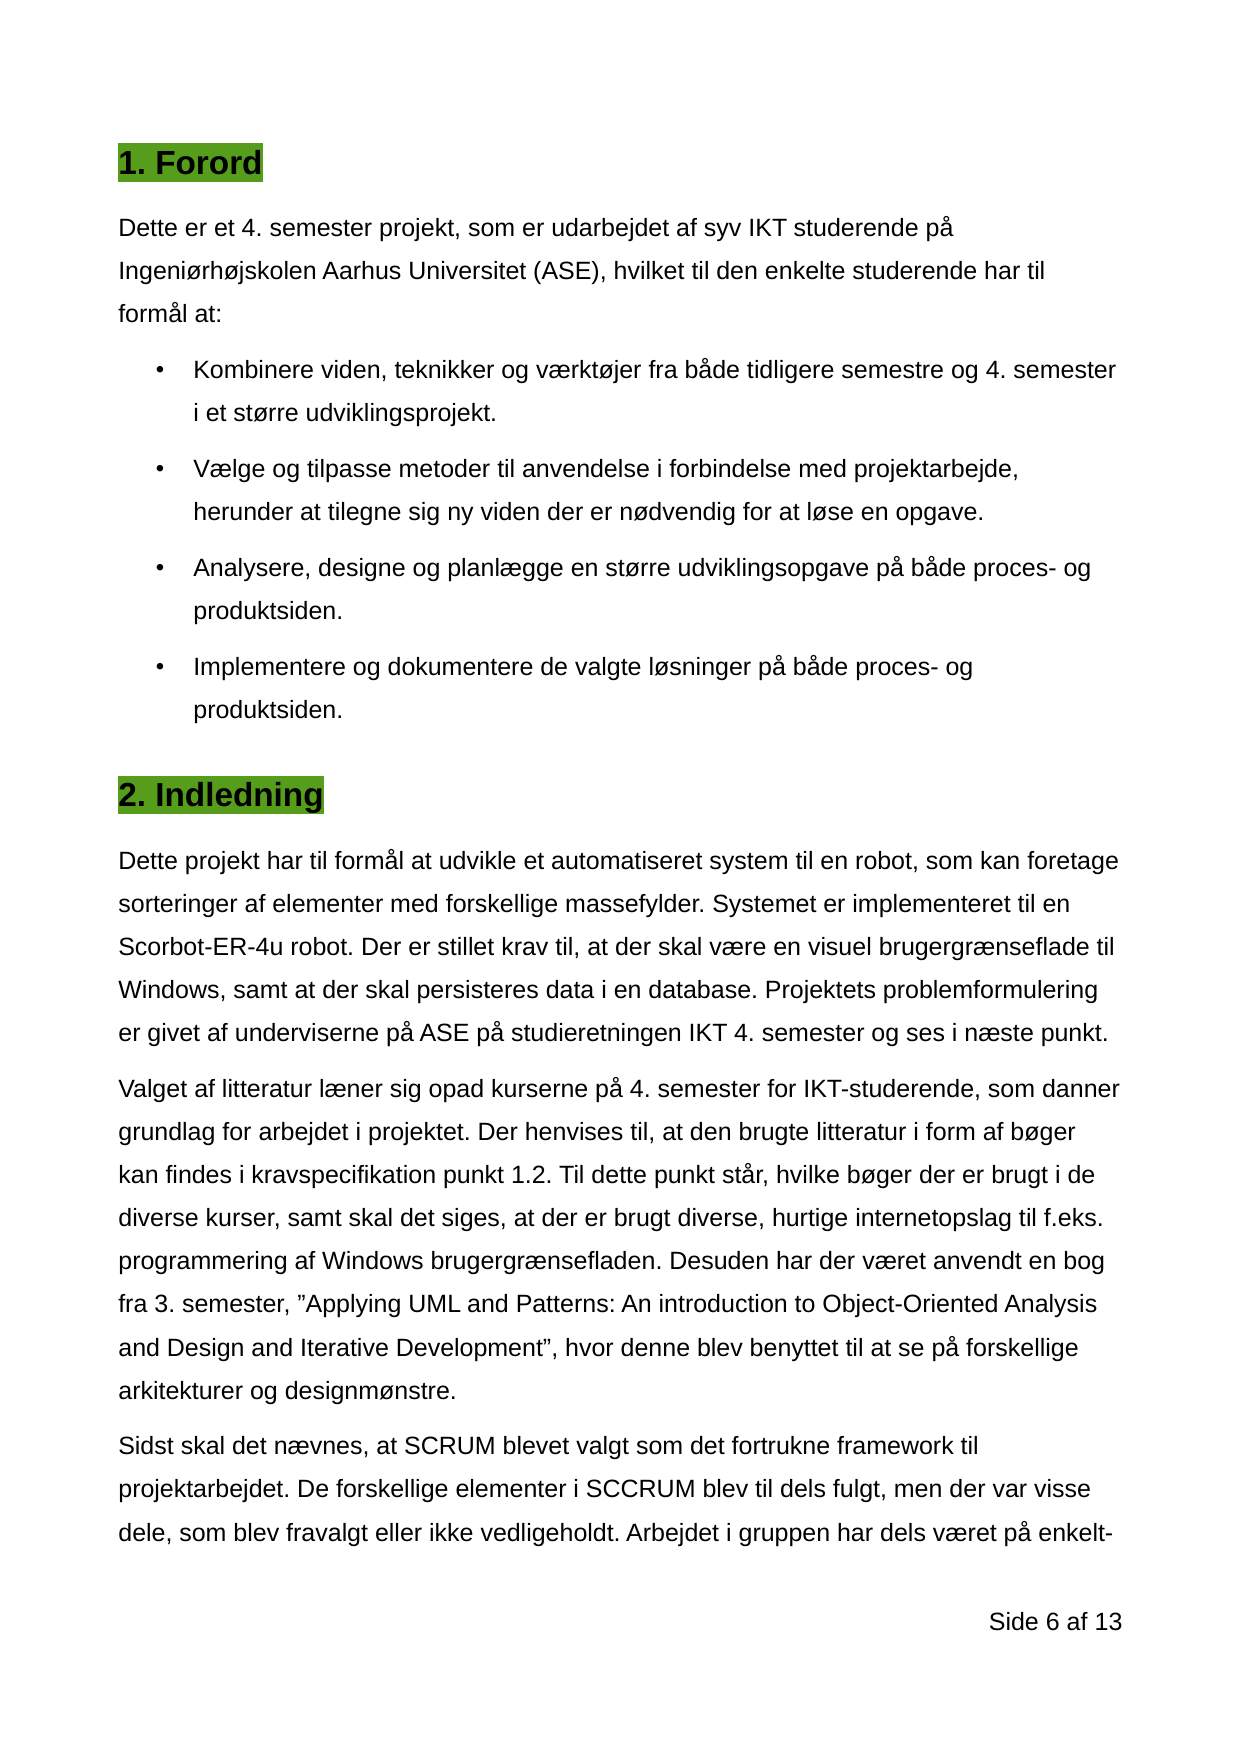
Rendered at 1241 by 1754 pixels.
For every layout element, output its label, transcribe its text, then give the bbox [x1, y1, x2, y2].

list Analysere, designe og planlægge en større udviklingsopgave på både proces- og produktsiden. [156, 553, 1122, 625]
list Kombinere viden, teknikker og værktøjer fra både tidligere semestre og 4. semester i et større udviklingsprojekt. [156, 355, 1122, 427]
list Vælge og tilpasse metoder til anvendelse i forbindelse med projektarbejde, herunder at tilegne sig ny viden der er nødvendig for at løse en opgave. [156, 454, 1122, 526]
text Sidst skal det nævnes, at SCRUM blevet valgt som det fortrukne framework til projektarbejdet. De forskellige elementer i SCCRUM blev til dels fulgt, men der var visse dele, som blev fravalgt eller ikke vedligeholdt. Arbejdet i gruppen har dels været på enkelt- [118, 1431, 1122, 1546]
text Valget af litteratur læner sig opad kurserne på 4. semester for IKT-studerende, som danner grundlag for arbejdet i projektet. Der henvises til, at den brugte litteratur i form af bøger kan findes i kravspecifikation punkt 1.2. Til dette punkt står, hvilke bøger der er brugt i de diverse kurser, samt skal det siges, at der er brugt diverse, hurtige internetopslag til f.eks. programmering af Windows brugergrænsefladen. Desuden har der været anvendt en bog fra 3. semester, ”Applying UML and Patterns: An introduction to Object-Oriented Analysis and Design and Iterative Development”, hvor denne blev benyttet til at se på forskellige arkitekturer og designmønstre. [118, 1074, 1122, 1404]
subtitle 2. Indledning [118, 776, 1122, 814]
text Dette projekt har til formål at udvikle et automatiseret system til en robot, som kan foretage sorteringer af elementer med forskellige massefylder. Systemet er implementeret til en Scorbot-ER-4u robot. Der er stillet krav til, at der skal være en visuel brugergrænseflade til Windows, samt at der skal persisteres data i en database. Projektets problemformulering er givet af underviserne på ASE på studieretningen IKT 4. semester og ses i næste punkt. [118, 846, 1122, 1047]
list Implementere og dokumentere de valgte løsninger på både proces- og produktsiden. [156, 652, 1122, 724]
subtitle 1. Forord [118, 143, 1122, 182]
text Dette er et 4. semester projekt, som er udarbejdet af syv IKT studerende på Ingeniørhøjskolen Aarhus Universitet (ASE), hvilket til den enkelte studerende har til formål at: [118, 213, 1122, 328]
